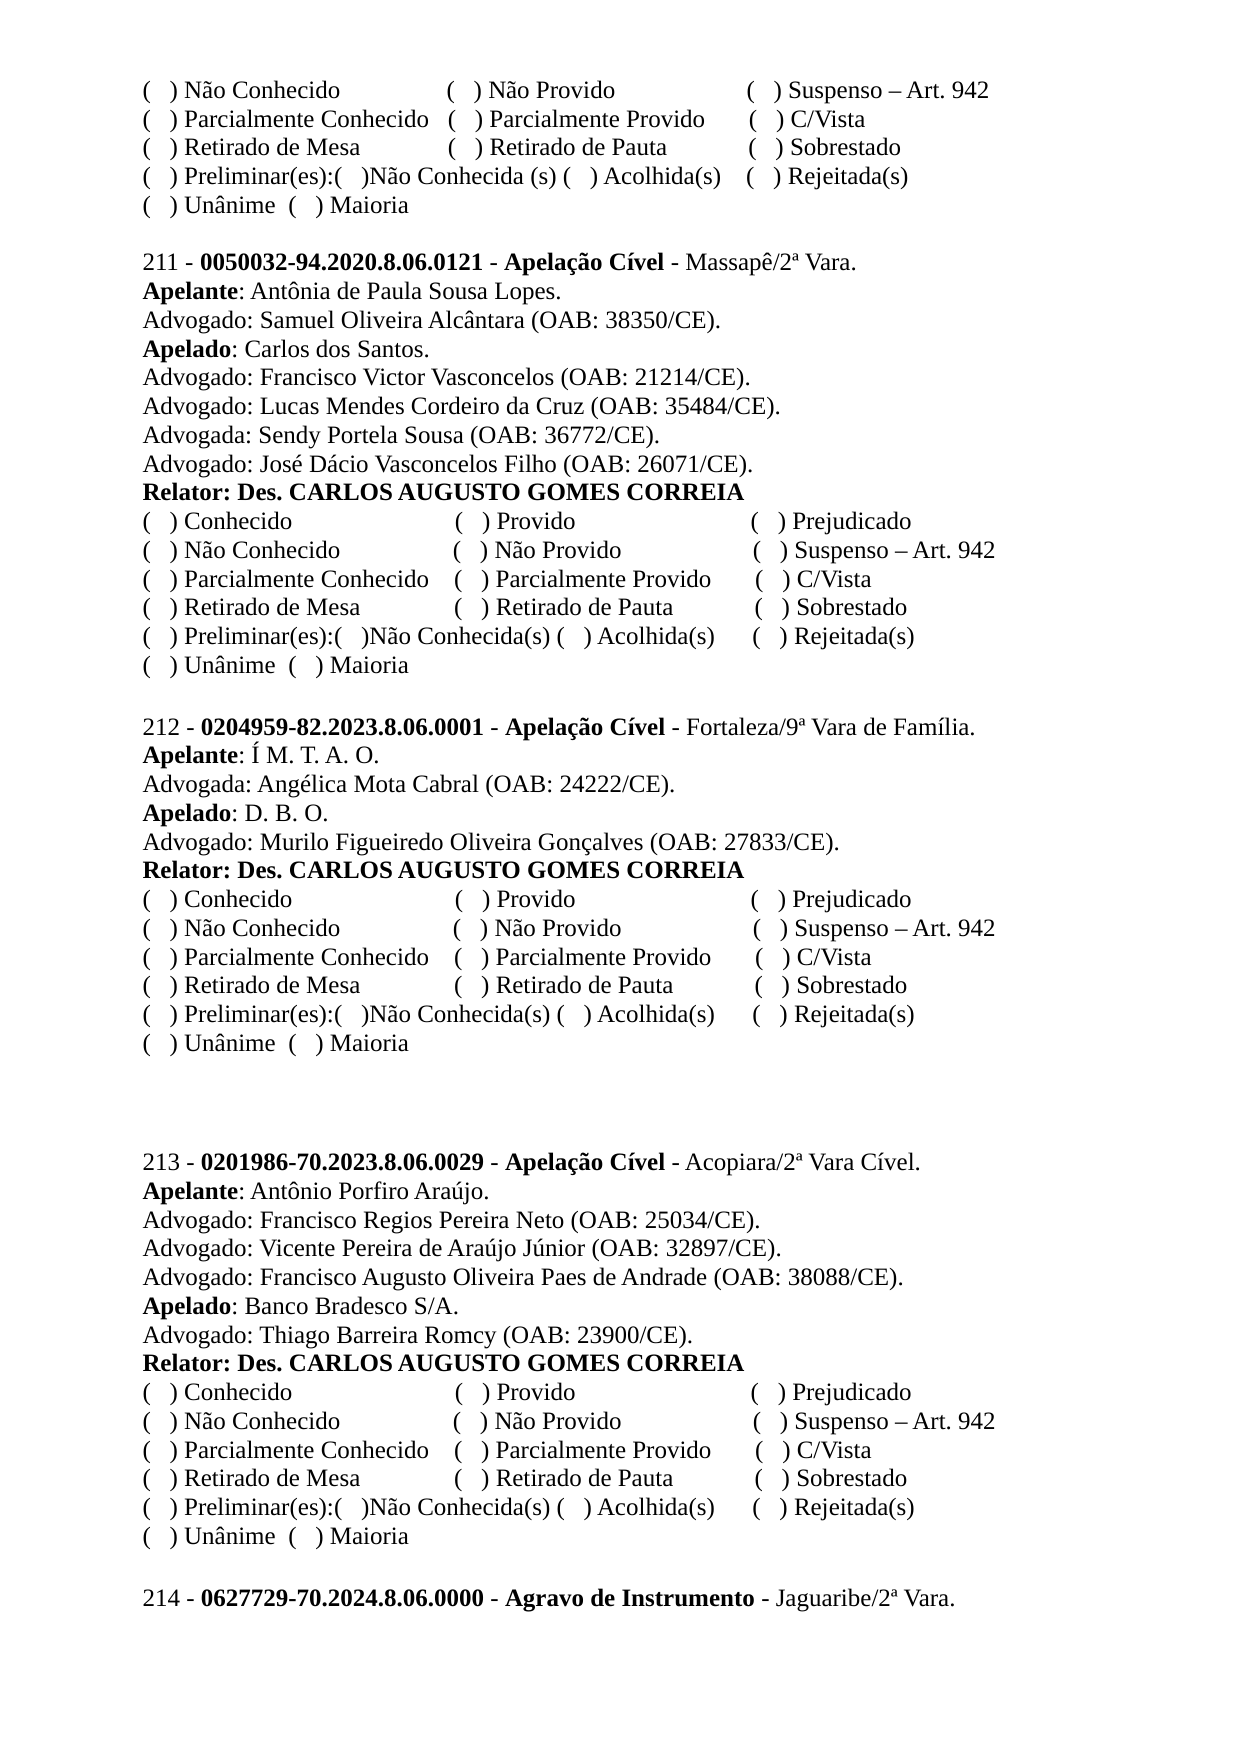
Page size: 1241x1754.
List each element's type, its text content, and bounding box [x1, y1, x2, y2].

text Advogada: Angélica Mota Cabral (OAB: 24222/CE). [142, 769, 1141, 798]
text Relator: Des. CARLOS AUGUSTO GOMES CORREIA [142, 856, 1141, 884]
text 213 - 0201986-70.2023.8.06.0029 - Apelação Cível - Acopiara/2ª Vara Cível. [142, 1147, 1141, 1176]
text Advogado: Samuel Oliveira Alcântara (OAB: 38350/CE). [142, 305, 1141, 334]
text ( ) Retirado de Mesa ( ) Retirado de Pauta ( ) Sobrestado [142, 971, 1158, 999]
text 212 - 0204959-82.2023.8.06.0001 - Apelação Cível - Fortaleza/9ª Vara de Família. [142, 712, 1141, 741]
text Apelante: Antônio Porfiro Araújo. [142, 1176, 1141, 1205]
text Relator: Des. CARLOS AUGUSTO GOMES CORREIA [142, 477, 1141, 506]
text Advogado: José Dácio Vasconcelos Filho (OAB: 26071/CE). [142, 449, 1141, 477]
text ( ) Parcialmente Conhecido ( ) Parcialmente Provido ( ) C/Vista [142, 104, 1158, 132]
text Advogado: Murilo Figueiredo Oliveira Gonçalves (OAB: 27833/CE). [142, 827, 1141, 856]
text ( ) Não Conhecido ( ) Não Provido ( ) Suspenso – Art. 942 [142, 535, 1158, 564]
text Advogado: Lucas Mendes Cordeiro da Cruz (OAB: 35484/CE). [142, 391, 1141, 420]
text Advogado: Francisco Victor Vasconcelos (OAB: 21214/CE). [142, 362, 1141, 391]
text 211 - 0050032-94.2020.8.06.0121 - Apelação Cível - Massapê/2ª Vara. [142, 247, 1141, 276]
text ( ) Preliminar(es):( )Não Conhecida(s) ( ) Acolhida(s) ( ) Rejeitada(s) [142, 621, 1158, 650]
text Advogado: Francisco Regios Pereira Neto (OAB: 25034/CE). [142, 1205, 1141, 1233]
text ( ) Não Conhecido ( ) Não Provido ( ) Suspenso – Art. 942 [142, 913, 1158, 942]
text ( ) Conhecido ( ) Provido ( ) Prejudicado [142, 506, 1141, 535]
text Apelado: Banco Bradesco S/A. [142, 1291, 1141, 1320]
text Apelado: D. B. O. [142, 798, 1141, 827]
text ( ) Preliminar(es):( )Não Conhecida(s) ( ) Acolhida(s) ( ) Rejeitada(s) [142, 999, 1158, 1028]
text ( ) Preliminar(es):( )Não Conhecida(s) ( ) Acolhida(s) ( ) Rejeitada(s) [142, 1492, 1158, 1521]
text ( ) Retirado de Mesa ( ) Retirado de Pauta ( ) Sobrestado [142, 592, 1158, 621]
text Apelante: Í M. T. A. O. [142, 741, 1141, 769]
text ( ) Preliminar(es):( )Não Conhecida (s) ( ) Acolhida(s) ( ) Rejeitada(s) [142, 161, 1158, 190]
text ( ) Conhecido ( ) Provido ( ) Prejudicado [142, 1377, 1141, 1406]
text ( ) Retirado de Mesa ( ) Retirado de Pauta ( ) Sobrestado [142, 1463, 1158, 1492]
text ( ) Parcialmente Conhecido ( ) Parcialmente Provido ( ) C/Vista [142, 1435, 1158, 1463]
text Relator: Des. CARLOS AUGUSTO GOMES CORREIA [142, 1348, 1141, 1377]
text ( ) Não Conhecido ( ) Não Provido ( ) Suspenso – Art. 942 [142, 75, 1158, 104]
text Advogada: Sendy Portela Sousa (OAB: 36772/CE). [142, 420, 1141, 449]
text ( ) Parcialmente Conhecido ( ) Parcialmente Provido ( ) C/Vista [142, 942, 1158, 971]
text ( ) Unânime ( ) Maioria [142, 650, 1141, 679]
text ( ) Unânime ( ) Maioria [142, 1028, 1141, 1057]
text Advogado: Vicente Pereira de Araújo Júnior (OAB: 32897/CE). [142, 1233, 1141, 1262]
text Apelante: Antônia de Paula Sousa Lopes. [142, 276, 1141, 305]
text 214 - 0627729-70.2024.8.06.0000 - Agravo de Instrumento - Jaguaribe/2ª Vara. [142, 1583, 1141, 1612]
text ( ) Unânime ( ) Maioria [142, 190, 1158, 219]
text ( ) Não Conhecido ( ) Não Provido ( ) Suspenso – Art. 942 [142, 1406, 1158, 1435]
text ( ) Parcialmente Conhecido ( ) Parcialmente Provido ( ) C/Vista [142, 564, 1158, 592]
text Advogado: Francisco Augusto Oliveira Paes de Andrade (OAB: 38088/CE). [142, 1262, 1141, 1291]
text ( ) Unânime ( ) Maioria [142, 1521, 1141, 1550]
text ( ) Retirado de Mesa ( ) Retirado de Pauta ( ) Sobrestado [142, 132, 1158, 161]
text ( ) Conhecido ( ) Provido ( ) Prejudicado [142, 884, 1141, 913]
text Apelado: Carlos dos Santos. [142, 334, 1141, 362]
text Advogado: Thiago Barreira Romcy (OAB: 23900/CE). [142, 1320, 1141, 1348]
